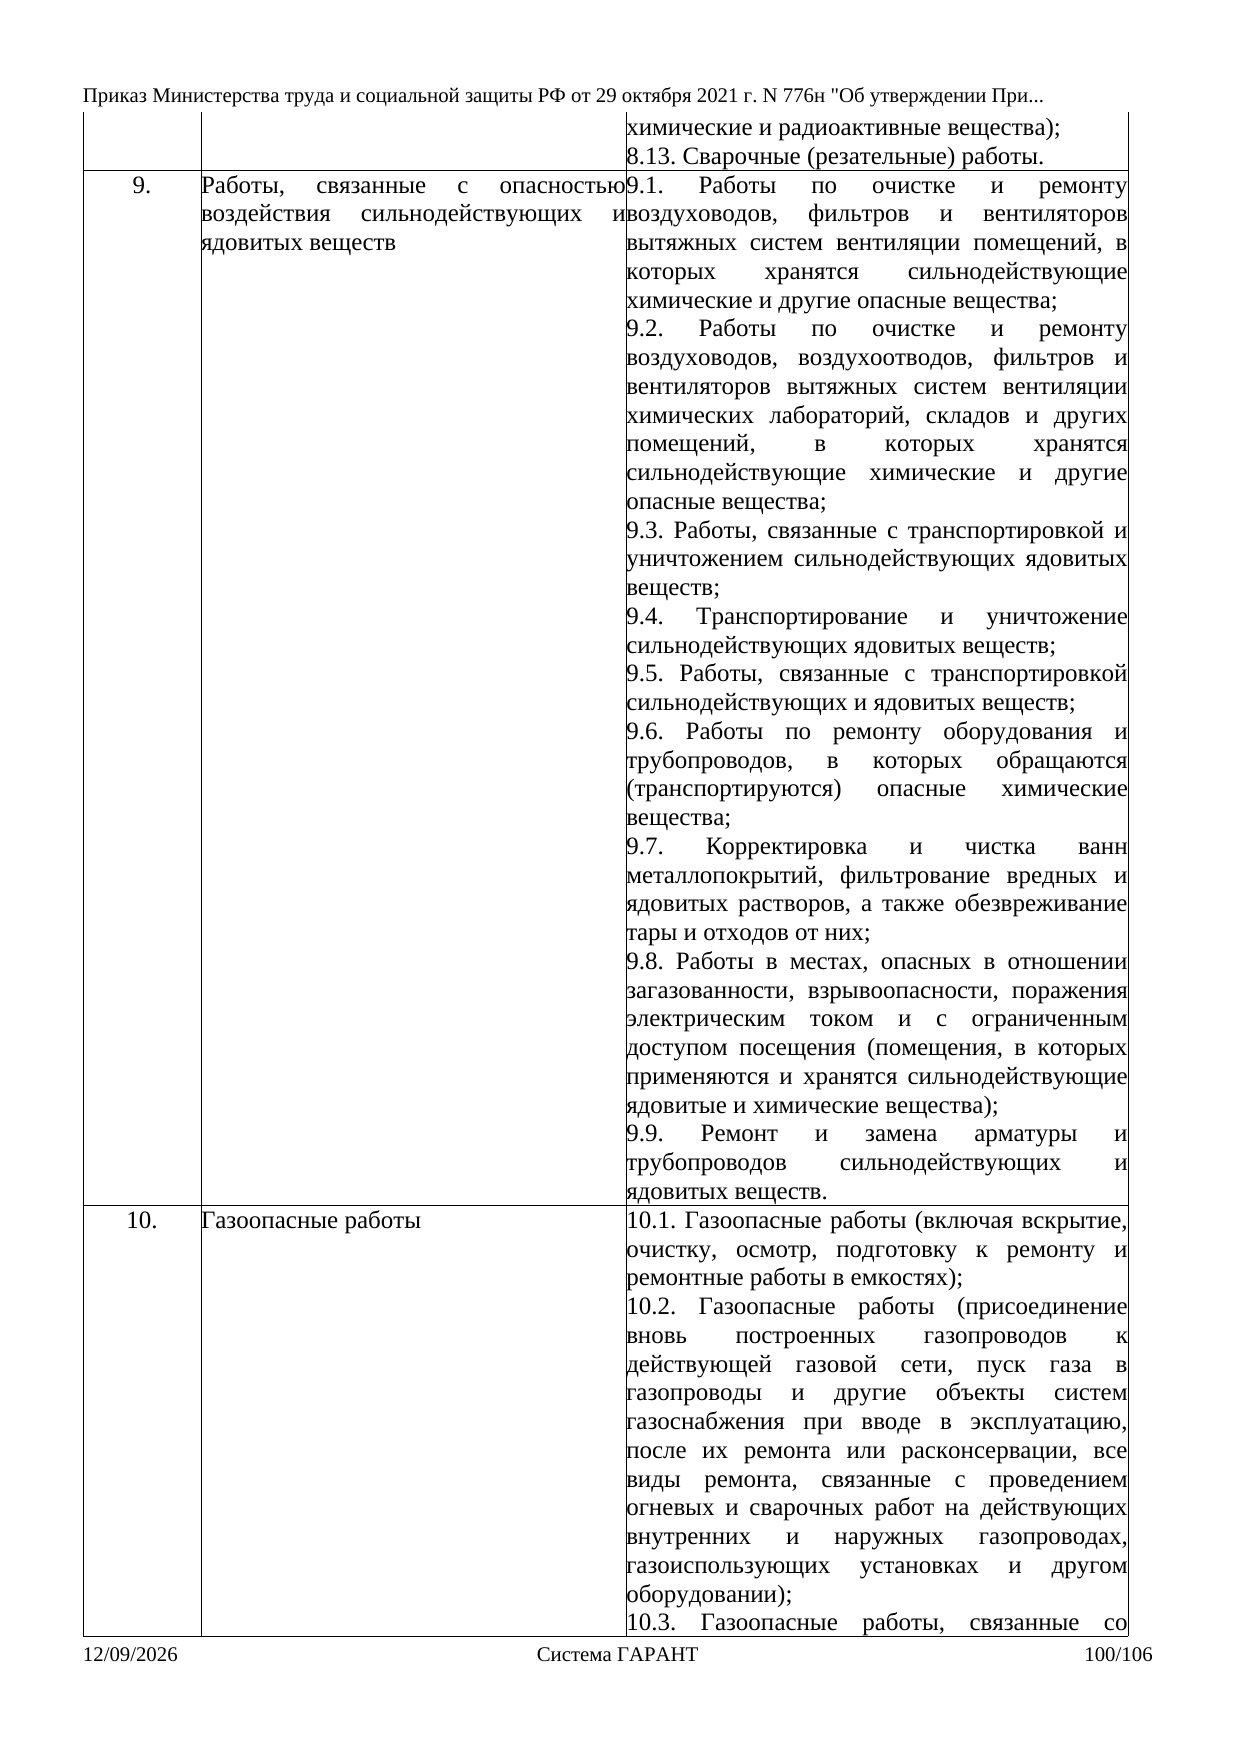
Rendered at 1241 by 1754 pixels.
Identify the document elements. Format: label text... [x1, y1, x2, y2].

table_cell [202, 112, 626, 170]
table_cell [84, 112, 201, 170]
table_cell 9. [84, 171, 201, 1205]
table_cell Работы, связанные с опасностью воздействия сильнодействующих и ядовитых веществ [202, 171, 626, 1205]
table_cell 10. [84, 1206, 201, 1636]
table_cell Газоопасные работы [202, 1206, 626, 1636]
table_cell 10.1. Газоопасные работы (включая вскрытие, очистку, осмотр, подготовку к ремонту и ремонтные работы в емкостях); 10.2. Газоопасные работы (присоединение вновь построенных газопроводов к действующей газовой сети, пуск газа в газопроводы и другие объекты систем газоснабжения при вводе в эксплуатацию, после их ремонта или расконсервации, все виды ремонта, связанные с проведением огневых и сварочных работ на действующих внутренних и наружных газопроводах, газоиспользующих установках и другом оборудовании); 10.3. Газоопасные работы, связанные со [627, 1206, 1128, 1636]
table_cell 9.1. Работы по очистке и ремонту воздуховодов, фильтров и вентиляторов вытяжных систем вентиляции помещений, в которых хранятся сильнодействующие химические и другие опасные вещества; 9.2. Работы по очистке и ремонту воздуховодов, воздухоотводов, фильтров и вентиляторов вытяжных систем вентиляции химических лабораторий, складов и других помещений, в которых хранятся сильнодействующие химические и другие опасные вещества; 9.3. Работы, связанные с транспортировкой и уничтожением сильнодействующих ядовитых веществ; 9.4. Транспортирование и уничтожение сильнодействующих ядовитых веществ; 9.5. Работы, связанные с транспортировкой сильнодействующих и ядовитых веществ; 9.6. Работы по ремонту оборудования и трубопроводов, в которых обращаются (транспортируются) опасные химические вещества; 9.7. Корректировка и чистка ванн металлопокрытий, фильтрование вредных и ядовитых растворов, а также обезвреживание тары и отходов от них; 9.8. Работы в местах, опасных в отношении загазованности, взрывоопасности, поражения электрическим током и с ограниченным доступом посещения (помещения, в которых применяются и хранятся сильнодействующие ядовитые и химические вещества); 9.9. Ремонт и замена арматуры и трубопроводов сильнодействующих и ядовитых веществ. [627, 171, 1128, 1205]
table_cell химические и радиоактивные вещества); 8.13. Сварочные (резательные) работы. [627, 112, 1128, 170]
